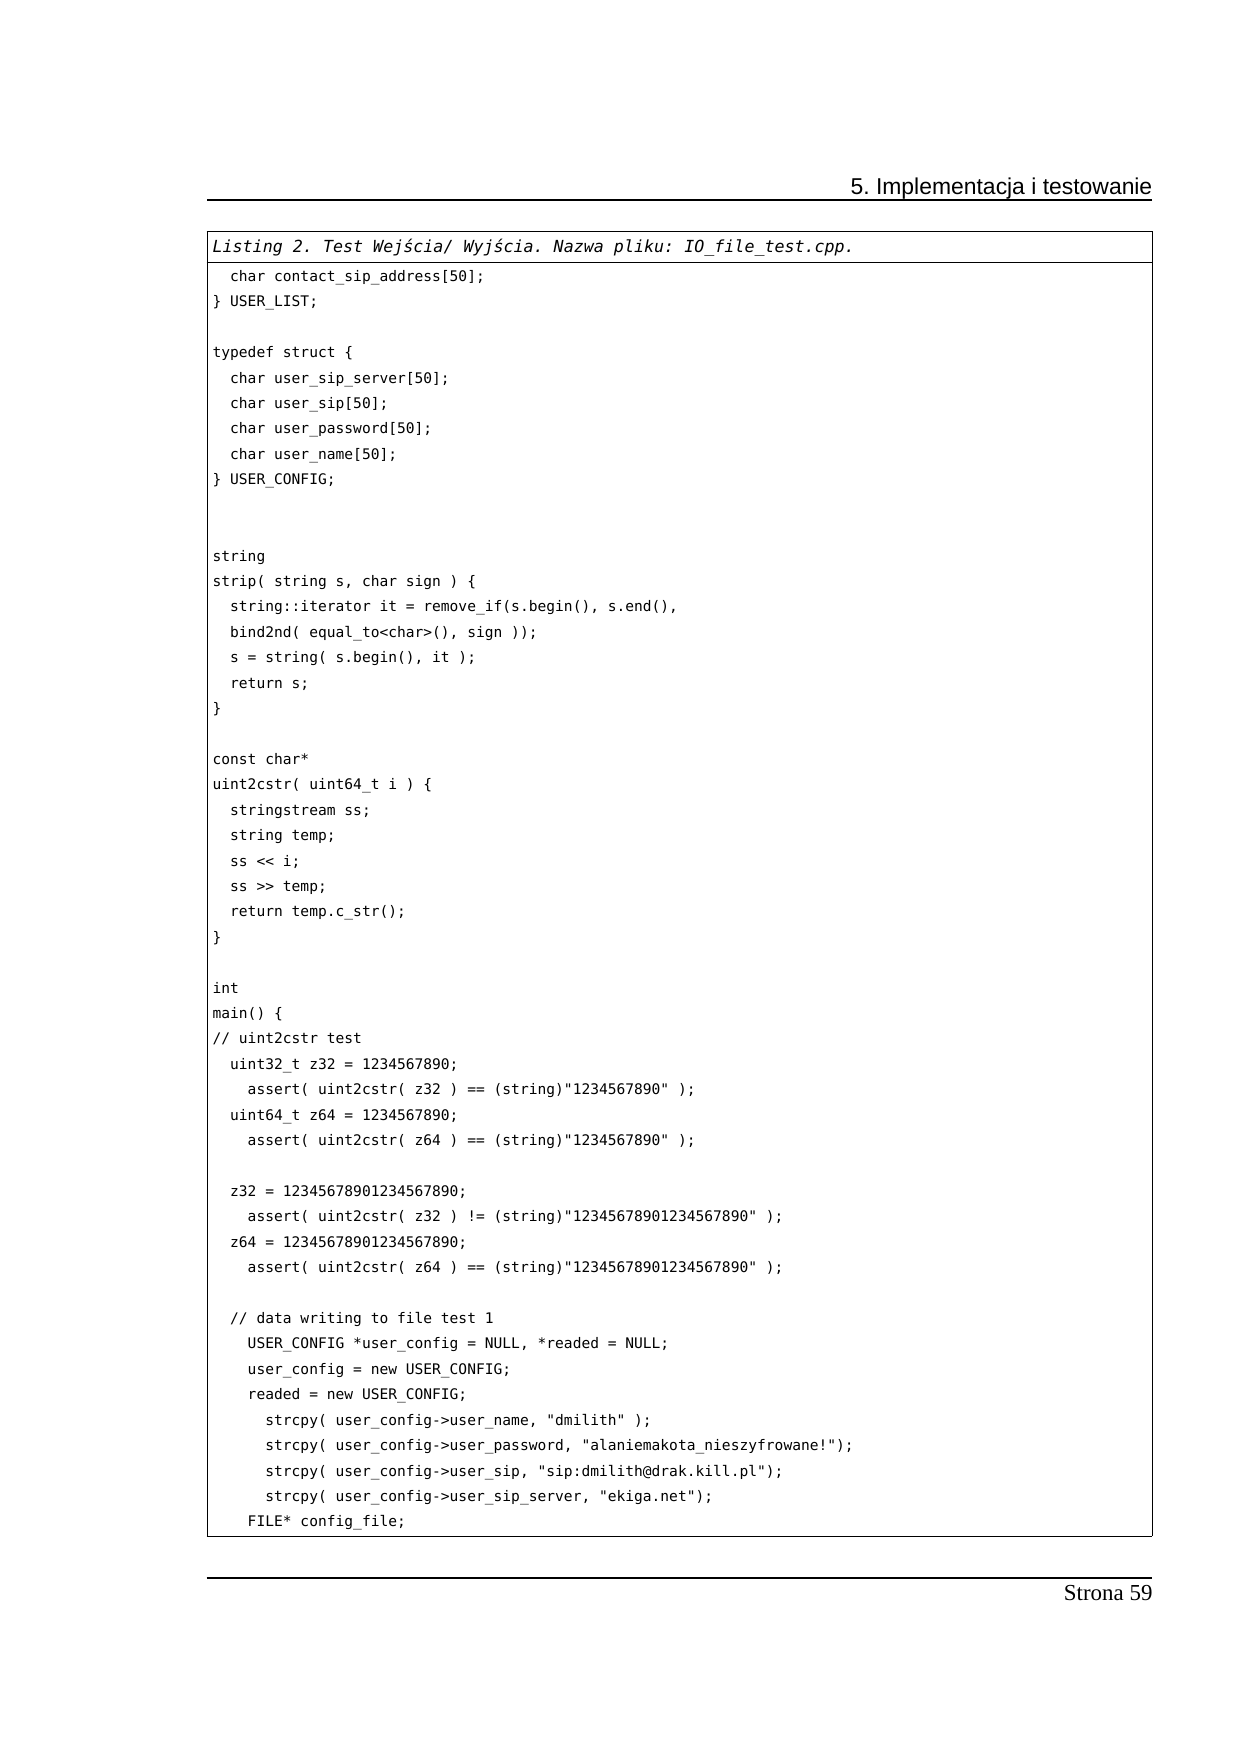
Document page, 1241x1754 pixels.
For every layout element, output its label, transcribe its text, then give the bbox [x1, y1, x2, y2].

table_header Listing 2. Test Wejścia/ Wyjścia. Nazwa pliku: IO_file_test.cpp. [208, 232, 1152, 262]
table_cell char contact_sip_address[50]; } USER_LIST; typedef struct { char user_sip_server[50]; char user_sip[50]; char user_password[50]; char user_name[50]; } USER_CONFIG; string strip( string s, char sign ) { string::iterator it = remove_if(s.begin(), s.end(), bind2nd( equal_to<char>(), sign )); s = string( s.begin(), it ); return s; } const char* uint2cstr( uint64_t i ) { stringstream ss; string temp; ss << i; ss >> temp; return temp.c_str(); } int main() { // uint2cstr test uint32_t z32 = 1234567890; assert( uint2cstr( z32 ) == (string)"1234567890" ); uint64_t z64 = 1234567890; assert( uint2cstr( z64 ) == (string)"1234567890" ); z32 = 12345678901234567890; assert( uint2cstr( z32 ) != (string)"12345678901234567890" ); z64 = 12345678901234567890; assert( uint2cstr( z64 ) == (string)"12345678901234567890" ); // data writing to file test 1 USER_CONFIG *user_config = NULL, *readed = NULL; user_config = new USER_CONFIG; readed = new USER_CONFIG; strcpy( user_config->user_name, "dmilith" ); strcpy( user_config->user_password, "alaniemakota_nieszyfrowane!"); strcpy( user_config->user_sip, "sip:dmilith@drak.kill.pl"); strcpy( user_config->user_sip_server, "ekiga.net"); FILE* config_file; [208, 263, 1152, 1536]
